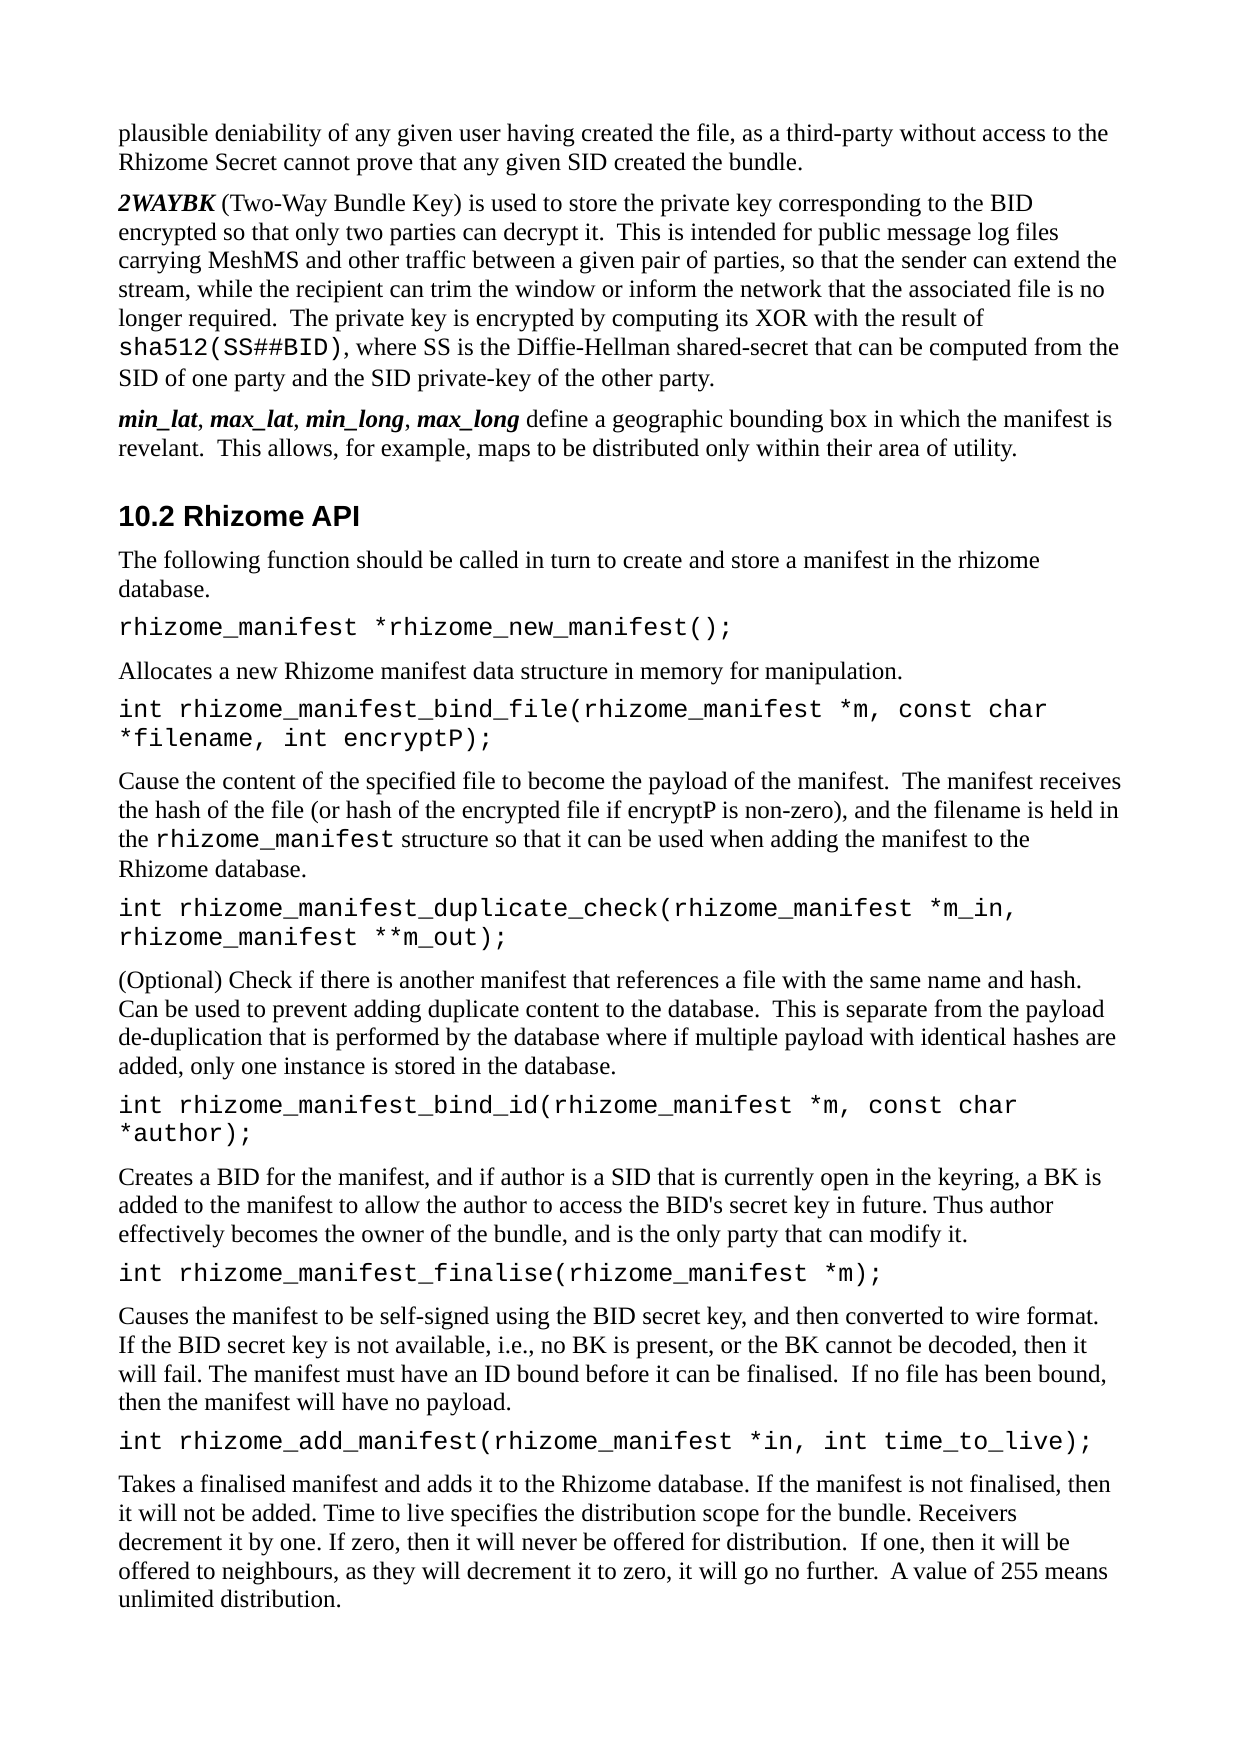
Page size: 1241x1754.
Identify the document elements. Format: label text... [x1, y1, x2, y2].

text Takes a finalised manifest and adds it to the Rhizome database. If the manifest is not finalised, then it will not be added. Time to live specifies the distribution scope for the bundle. Receivers decrement it by one. If zero, then it will never be offered for distribution. If one, then it will be offered to neighbours, as they will decrement it to zero, it will go no further. A value of 255 means unlimited distribution. [118, 1469, 1122, 1613]
text min_lat, max_lat, min_long, max_long define a geographic bounding box in which the manifest is revelant. This allows, for example, maps to be distributed only within their area of utility. [118, 404, 1122, 461]
text (Optional) Check if there is another manifest that references a file with the same name and hash. Can be used to prevent adding duplicate content to the database. This is separate from the payload de-duplication that is performed by the database where if multiple payload with identical hashes are added, only one instance is stored in the database. [118, 965, 1122, 1080]
text plausible deniability of any given user having created the file, as a third-party without access to the Rhizome Secret cannot prove that any given SID created the bundle. [118, 118, 1122, 176]
text Cause the content of the specified file to become the payload of the manifest. The manifest receives the hash of the file (or hash of the encrypted file if encryptP is non-zero), and the filename is held in the rhizome_manifest structure so that it can be used when adding the manifest to the Rhizome database. [118, 766, 1122, 883]
text Causes the manifest to be self-signed using the BID secret key, and then converted to wire format. If the BID secret key is not available, i.e., no BK is present, or the BK cannot be decoded, then it will fail. The manifest must have an ID bound before it can be finalised. If no file has been bound, then the manifest will have no payload. [118, 1301, 1122, 1416]
text Allocates a new Rhizome manifest data structure in memory for manipulation. [118, 656, 1122, 684]
subtitle 10.2 Rhizome API [118, 499, 1122, 532]
text int rhizome_manifest_finalise(rhizome_manifest *m); [118, 1260, 1122, 1289]
text 2WAYBK (Two-Way Bundle Key) is used to store the private key corresponding to the BID encrypted so that only two parties can decrypt it. This is intended for public message log files carrying MeshMS and other traffic between a given pair of parties, so that the sender can extend the stream, while the recipient can trim the window or inform the network that the associated file is no longer required. The private key is encrypted by computing its XOR with the result of sha512(SS##BID), where SS is the Diffie-Hellman shared-secret that can be computed from the SID of one party and the SID private-key of the other party. [118, 188, 1122, 391]
text The following function should be called in turn to create and store a manifest in the rhizome database. [118, 545, 1122, 602]
text int rhizome_manifest_duplicate_check(rhizome_manifest *m_in, rhizome_manifest **m_out); [118, 896, 1122, 952]
text int rhizome_manifest_bind_id(rhizome_manifest *m, const char *author); [118, 1092, 1122, 1149]
text Creates a BID for the manifest, and if author is a SID that is currently open in the keyring, a BK is added to the manifest to allow the author to access the BID's secret key in future. Thus author effectively becomes the owner of the bundle, and is the only party that can modify it. [118, 1162, 1122, 1248]
text int rhizome_manifest_bind_file(rhizome_manifest *m, const char *filename, int encryptP); [118, 697, 1122, 754]
text int rhizome_add_manifest(rhizome_manifest *in, int time_to_live); [118, 1429, 1122, 1457]
text rhizome_manifest *rhizome_new_manifest(); [118, 615, 1122, 643]
